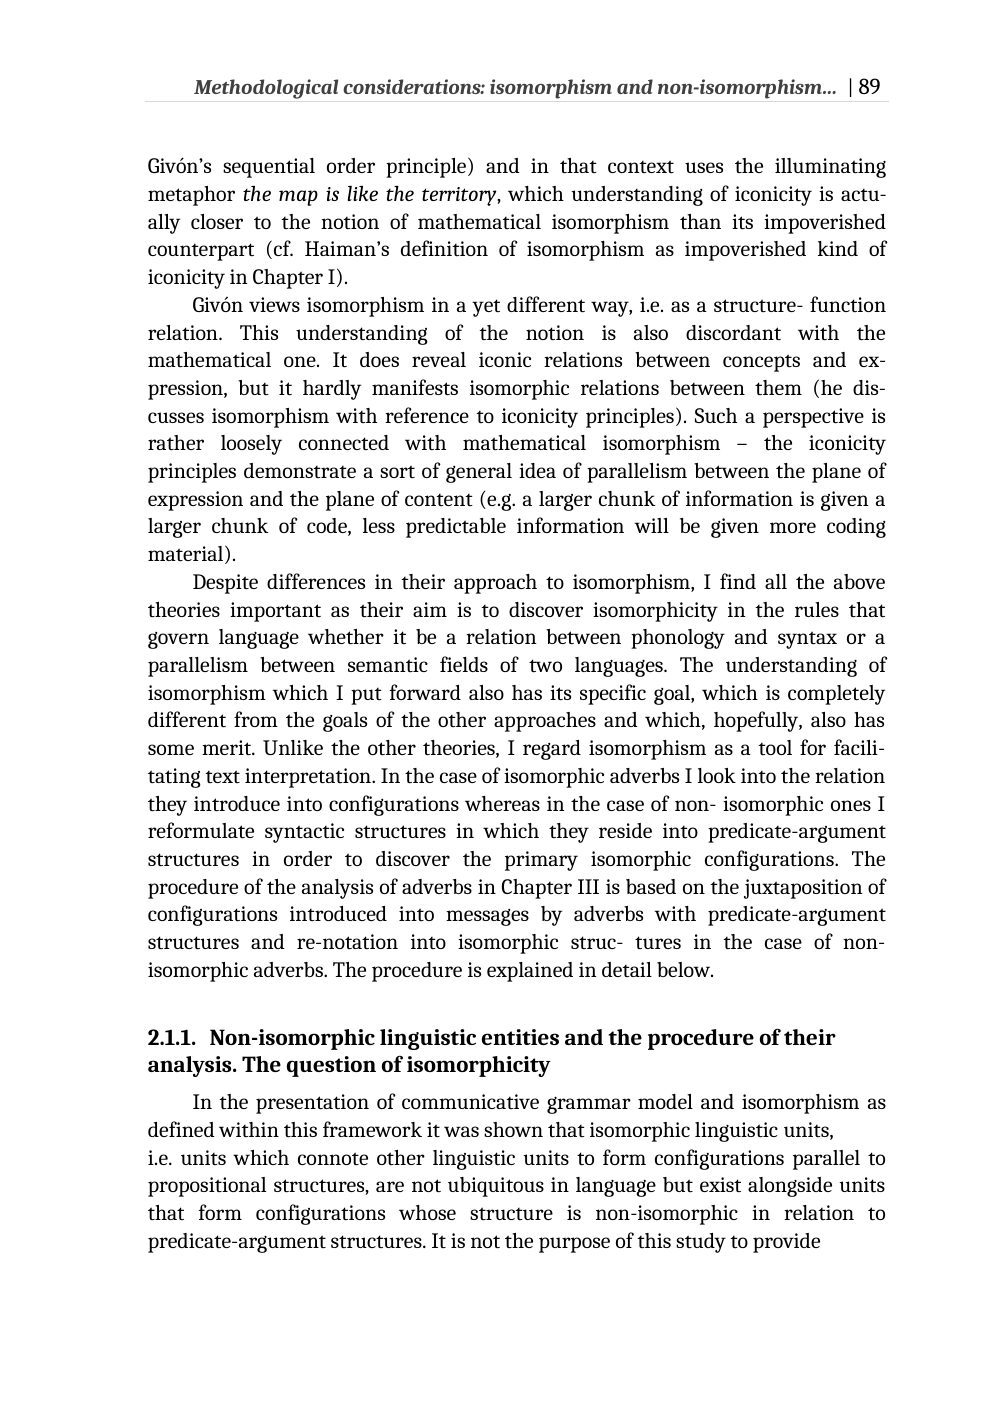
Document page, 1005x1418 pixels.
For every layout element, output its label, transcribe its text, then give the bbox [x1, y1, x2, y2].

text Givón views isomorphism in a yet different way, i.e. as a structure- function relation. This understanding of the notion is also discordant with the mathematical one. It does reveal iconic relations between concepts and ex- pression, but it hardly manifests isomorphic relations between them (he dis- cusses isomorphism with reference to iconicity principles). Such a perspective is rather loosely connected with mathematical isomorphism – the iconicity principles demonstrate a sort of general idea of parallelism between the plane of expression and the plane of content (e.g. a larger chunk of information is given a larger chunk of code, less predictable information will be given more coding material). [148, 292, 887, 567]
text In the presentation of communicative grammar model and isomorphism as defined within this framework it was shown that isomorphic linguistic units, [148, 1090, 887, 1143]
text i.e. units which connote other linguistic units to form configurations parallel to propositional structures, are not ubiquitous in language but exist alongside units that form configurations whose structure is non-isomorphic in relation to predicate-argument structures. It is not the purpose of this study to provide [148, 1145, 887, 1254]
text Despite differences in their approach to isomorphism, I find all the above theories important as their aim is to discover isomorphicity in the rules that govern language whether it be a relation between phonology and syntax or a parallelism between semantic fields of two languages. The understanding of isomorphism which I put forward also has its specific goal, which is completely different from the goals of the other approaches and which, hopefully, also has some merit. Unlike the other theories, I regard isomorphism as a tool for facili- tating text interpretation. In the case of isomorphic adverbs I look into the relation they introduce into configurations whereas in the case of non- isomorphic ones I reformulate syntactic structures in which they reside into predicate-argument structures in order to discover the primary isomorphic configurations. The procedure of the analysis of adverbs in Chapter III is based on the juxtaposition of configurations introduced into messages by adverbs with predicate-argument structures and re-notation into isomorphic struc- tures in the case of non-isomorphic adverbs. The procedure is explained in detail below. [148, 569, 887, 983]
text Givón’s sequential order principle) and in that context uses the illuminating metaphor the map is like the territory, which understanding of iconicity is actu- ally closer to the notion of mathematical isomorphism than its impoverished counterpart (cf. Haiman’s definition of isomorphism as impoverished kind of iconicity in Chapter I). [148, 154, 887, 290]
subtitle Non-isomorphic linguistic entities and the procedure of their analysis. The question of isomorphicity [148, 1025, 850, 1078]
